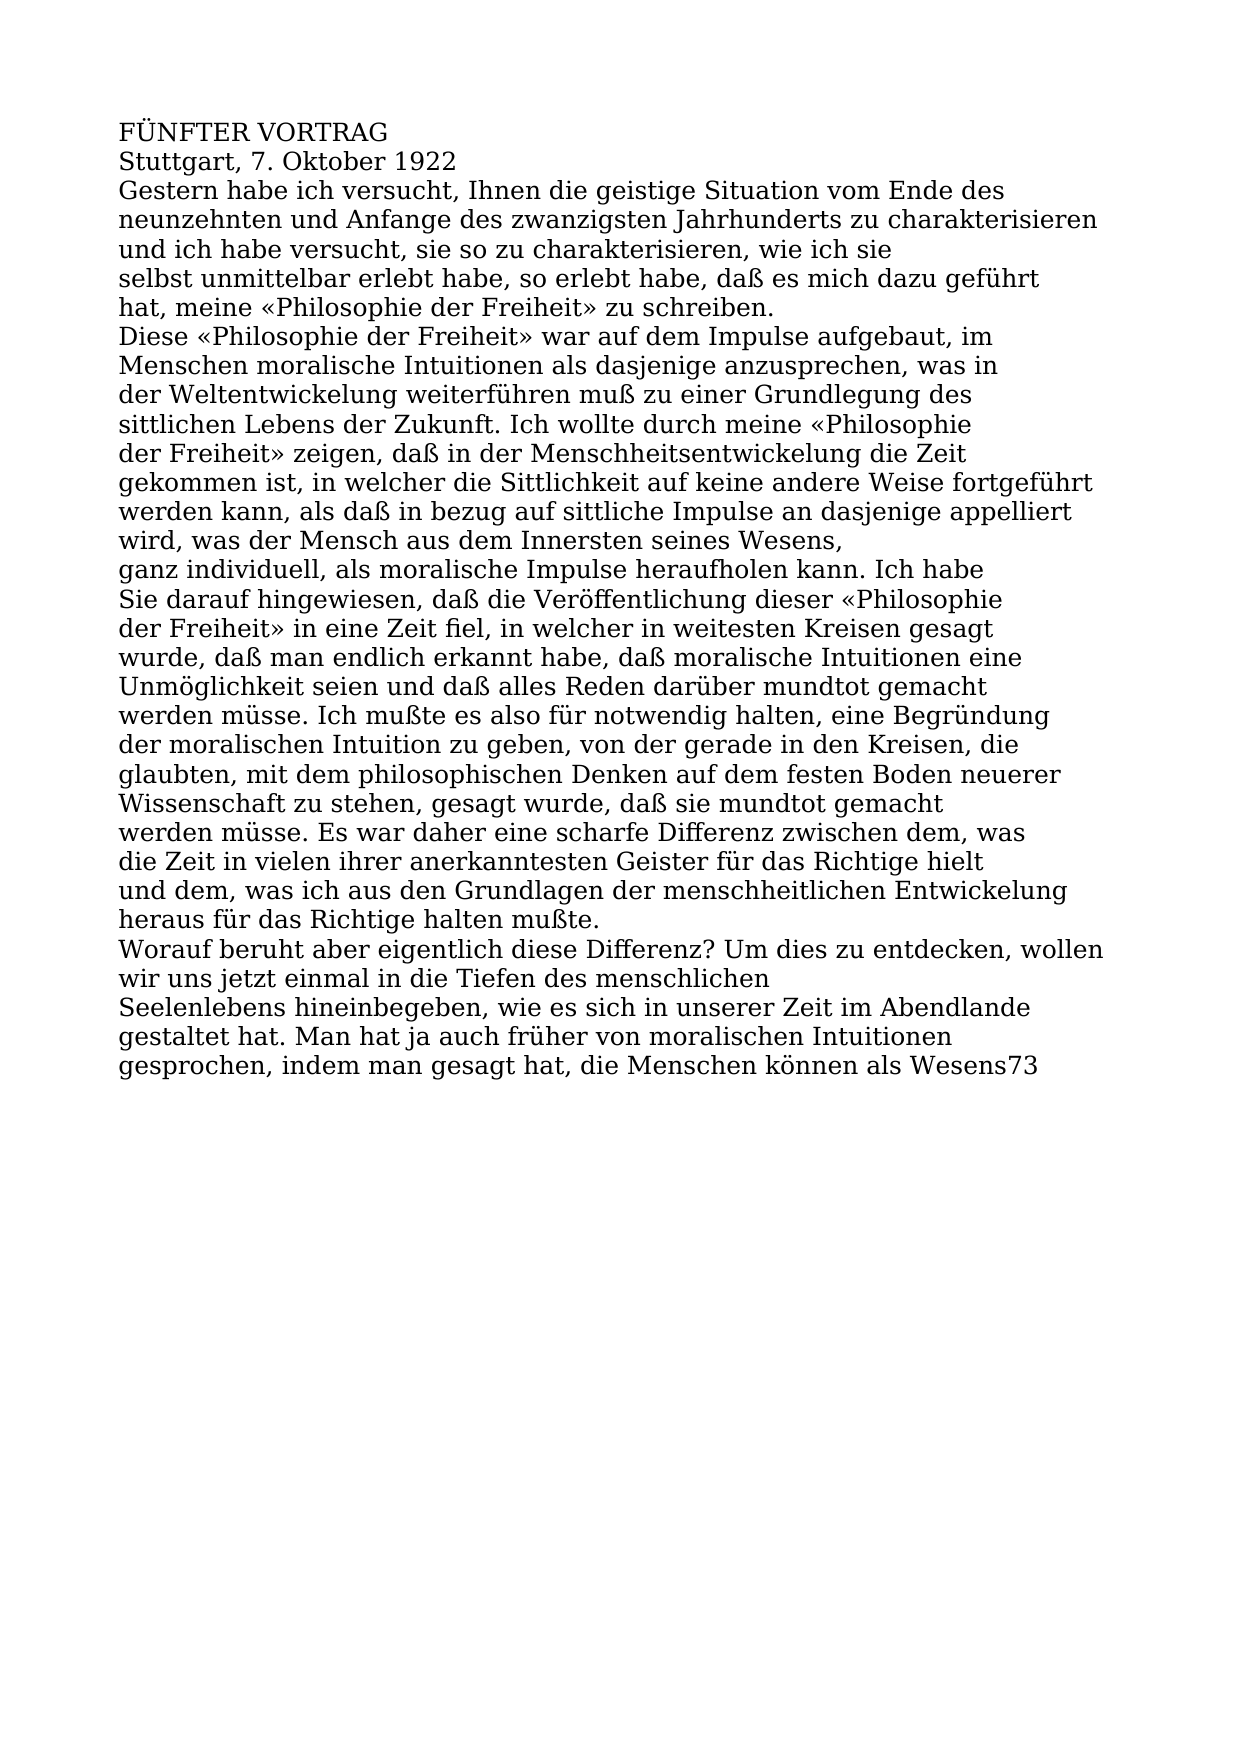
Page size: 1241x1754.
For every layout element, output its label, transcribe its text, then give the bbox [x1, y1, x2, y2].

text Sie darauf hingewiesen, daß die Veröffentlichung dieser «Philosophie [118, 585, 1122, 614]
text werden müsse. Ich mußte es also für notwendig halten, eine Begründung [118, 701, 1122, 731]
text der Freiheit» zeigen, daß in der Menschheitsentwickelung die Zeit [118, 439, 1122, 468]
text selbst unmittelbar erlebt habe, so erlebt habe, daß es mich dazu geführt [118, 264, 1122, 293]
text Unmöglichkeit seien und daß alles Reden darüber mundtot gemacht [118, 672, 1122, 701]
text Menschen moralische Intuitionen als dasjenige anzusprechen, was in [118, 351, 1122, 381]
text Gestern habe ich versucht, Ihnen die geistige Situation vom Ende des [118, 176, 1122, 206]
text gestaltet hat. Man hat ja auch früher von moralischen Intuitionen [118, 1022, 1122, 1051]
text ganz individuell, als moralische Impulse heraufholen kann. Ich habe [118, 556, 1122, 585]
text glaubten, mit dem philosophischen Denken auf dem festen Boden neuerer Wissenschaft zu stehen, gesagt wurde, daß sie mundtot gemacht [118, 760, 1122, 818]
text Stuttgart, 7. Oktober 1922 [118, 147, 1122, 176]
text Diese «Philosophie der Freiheit» war auf dem Impulse aufgebaut, im [118, 322, 1122, 351]
text wurde, daß man endlich erkannt habe, daß moralische Intuitionen eine [118, 643, 1122, 672]
text Worauf beruht aber eigentlich diese Differenz? Um dies zu entdecken, wollen wir uns jetzt einmal in die Tiefen des menschlichen [118, 935, 1122, 993]
text Seelenlebens hineinbegeben, wie es sich in unserer Zeit im Abendlande [118, 993, 1122, 1022]
text die Zeit in vielen ihrer anerkanntesten Geister für das Richtige hielt [118, 847, 1122, 876]
text neunzehnten und Anfange des zwanzigsten Jahrhunderts zu charakterisieren und ich habe versucht, sie so zu charakterisieren, wie ich sie [118, 206, 1122, 264]
text der Weltentwickelung weiterführen muß zu einer Grundlegung des [118, 381, 1122, 410]
text hat, meine «Philosophie der Freiheit» zu schreiben. [118, 293, 1122, 322]
text der moralischen Intuition zu geben, von der gerade in den Kreisen, die [118, 731, 1122, 760]
text und dem, was ich aus den Grundlagen der menschheitlichen Entwickelung heraus für das Richtige halten mußte. [118, 876, 1122, 935]
text gesprochen, indem man gesagt hat, die Menschen können als Wesens73 [118, 1051, 1122, 1081]
text sittlichen Lebens der Zukunft. Ich wollte durch meine «Philosophie [118, 410, 1122, 439]
text der Freiheit» in eine Zeit fiel, in welcher in weitesten Kreisen gesagt [118, 614, 1122, 643]
text werden müsse. Es war daher eine scharfe Differenz zwischen dem, was [118, 818, 1122, 847]
text gekommen ist, in welcher die Sittlichkeit auf keine andere Weise fortgeführt werden kann, als daß in bezug auf sittliche Impulse an dasjenige appelliert wird, was der Mensch aus dem Innersten seines Wesens, [118, 468, 1122, 556]
text FÜNFTER VORTRAG [118, 118, 1122, 147]
